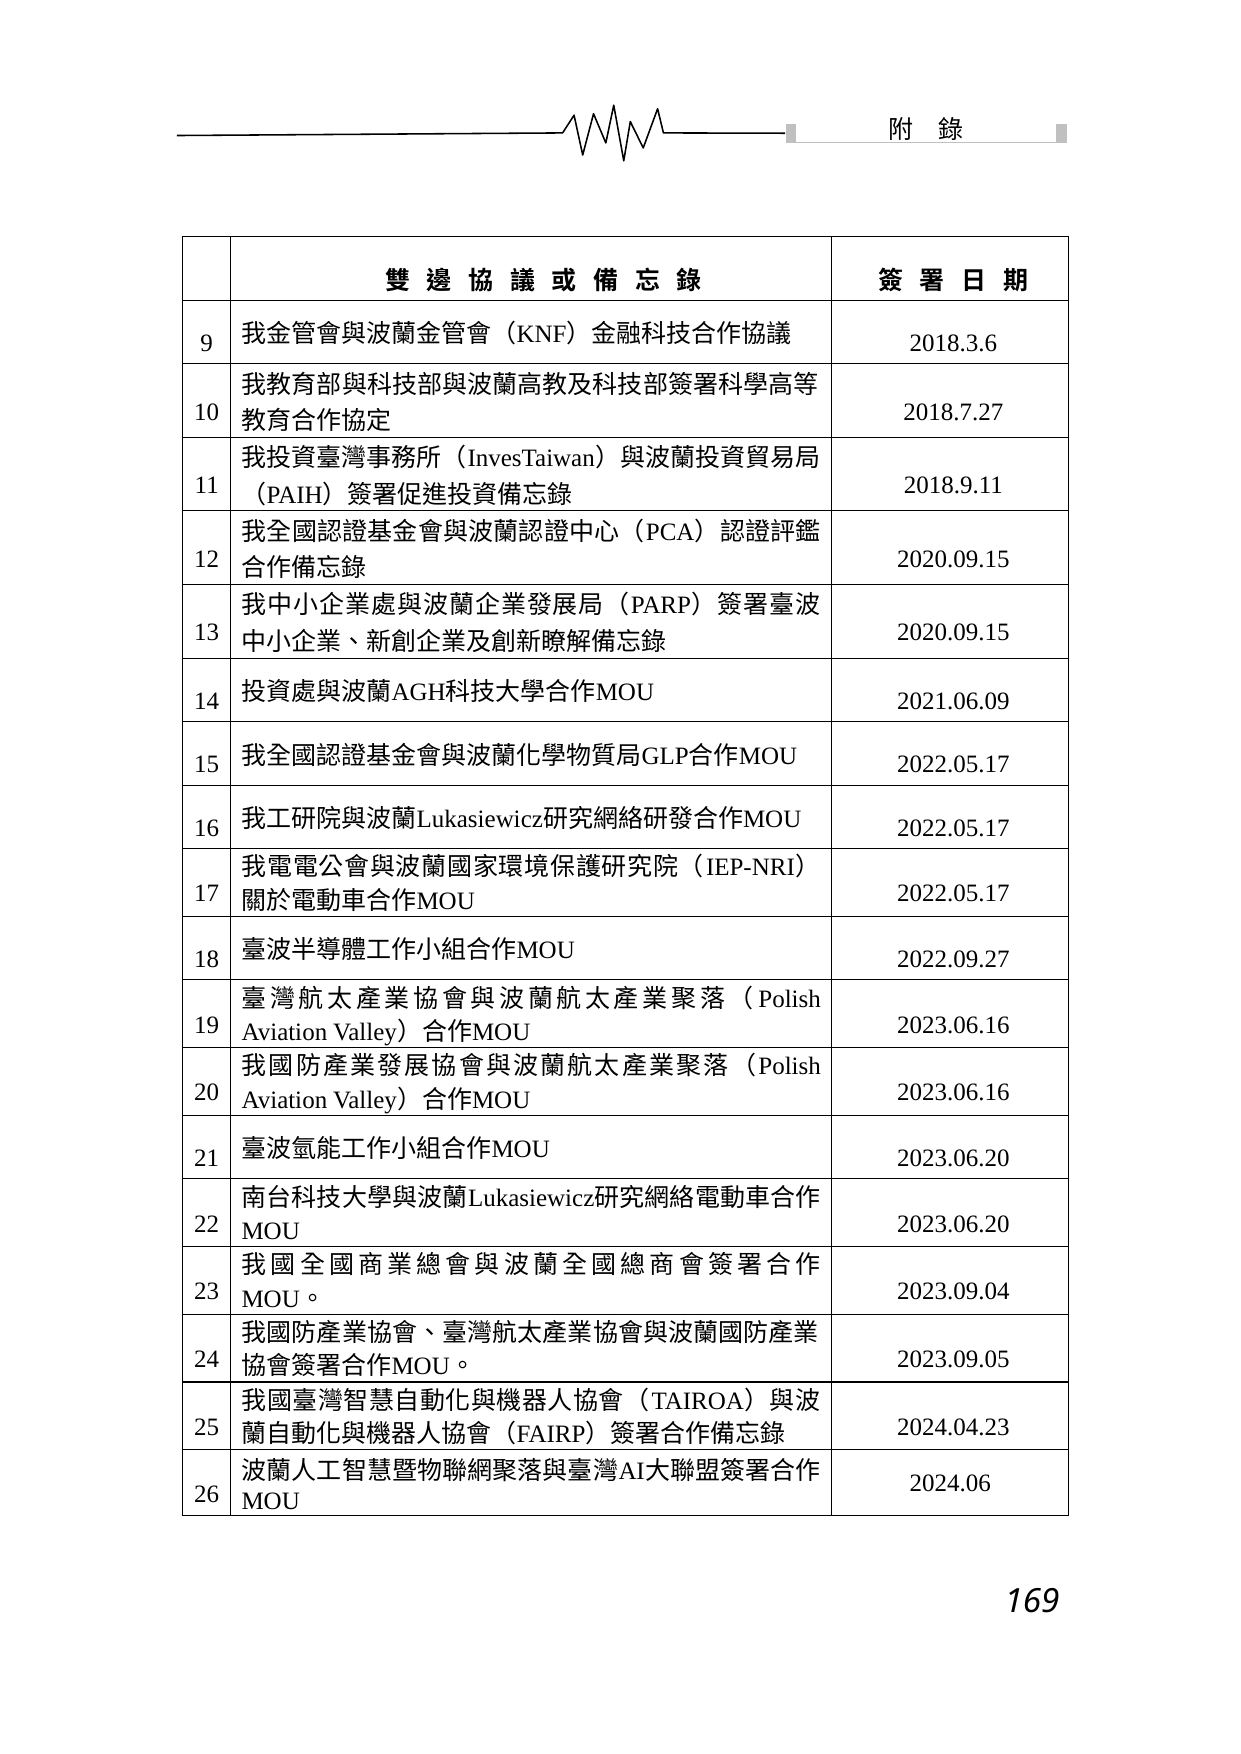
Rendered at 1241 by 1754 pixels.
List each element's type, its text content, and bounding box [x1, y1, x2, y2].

table_cell 我國防產業發展協會與波蘭航太產業聚落（Polish Aviation Valley）合作MOU [231, 1048, 831, 1115]
table_cell 2024.06 [832, 1450, 1068, 1515]
table_cell 24 [183, 1315, 230, 1381]
table_cell 我教育部與科技部與波蘭高教及科技部簽署科學高等教育合作協定 [231, 364, 831, 437]
table_cell 2018.9.11 [832, 438, 1068, 510]
table_cell 15 [183, 722, 230, 784]
table_cell 我國臺灣智慧自動化與機器人協會（TAIROA）與波蘭自動化與機器人協會（FAIRP）簽署合作備忘錄 [231, 1383, 831, 1449]
table_cell 19 [183, 980, 230, 1047]
table_cell 我全國認證基金會與波蘭化學物質局GLP合作MOU [231, 722, 831, 784]
table_cell 我中小企業處與波蘭企業發展局（PARP）簽署臺波中小企業、新創企業及創新瞭解備忘錄 [231, 585, 831, 657]
table_cell 我國防產業協會、臺灣航太產業協會與波蘭國防產業協會簽署合作MOU。 [231, 1315, 831, 1381]
table_cell 2024.04.23 [832, 1383, 1068, 1449]
table_header 雙邊協議或備忘錄 [231, 237, 831, 300]
table_cell 17 [183, 849, 230, 916]
table_cell 2022.09.27 [832, 917, 1068, 979]
table_cell 14 [183, 659, 230, 721]
table_cell 18 [183, 917, 230, 979]
table_cell 11 [183, 438, 230, 510]
table_cell 我全國認證基金會與波蘭認證中心（PCA）認證評鑑合作備忘錄 [231, 511, 831, 584]
table_cell 22 [183, 1179, 230, 1246]
table_cell 2022.05.17 [832, 786, 1068, 848]
table_cell 我投資臺灣事務所（InvesTaiwan）與波蘭投資貿易局（PAIH）簽署促進投資備忘錄 [231, 438, 831, 510]
table_cell 23 [183, 1247, 230, 1314]
table_cell 12 [183, 511, 230, 584]
table_cell 臺波半導體工作小組合作MOU [231, 917, 831, 979]
table_cell 9 [183, 301, 230, 363]
table_cell 2018.3.6 [832, 301, 1068, 363]
table_cell 13 [183, 585, 230, 657]
table_cell 2023.09.04 [832, 1247, 1068, 1314]
table_cell 臺波氫能工作小組合作MOU [231, 1116, 831, 1178]
table_cell 10 [183, 364, 230, 437]
table_cell 2020.09.15 [832, 585, 1068, 657]
table_cell 2020.09.15 [832, 511, 1068, 584]
table_cell 投資處與波蘭AGH科技大學合作MOU [231, 659, 831, 721]
table_cell 2022.05.17 [832, 849, 1068, 916]
table_cell 我金管會與波蘭金管會（KNF）金融科技合作協議 [231, 301, 831, 363]
table_cell 2023.09.05 [832, 1315, 1068, 1381]
table_cell 25 [183, 1383, 230, 1449]
table_cell 我工研院與波蘭Lukasiewicz研究網絡研發合作MOU [231, 786, 831, 848]
table_cell 26 [183, 1450, 230, 1515]
table_cell 2023.06.16 [832, 980, 1068, 1047]
table_cell 2023.06.20 [832, 1116, 1068, 1178]
table_cell 2022.05.17 [832, 722, 1068, 784]
table_header 簽署日期 [832, 237, 1068, 300]
table_cell 我電電公會與波蘭國家環境保護研究院（IEP-NRI）關於電動車合作MOU [231, 849, 831, 916]
table_cell 臺灣航太產業協會與波蘭航太產業聚落（Polish Aviation Valley）合作MOU [231, 980, 831, 1047]
table_cell 2021.06.09 [832, 659, 1068, 721]
table_header [183, 237, 230, 300]
table_cell 2018.7.27 [832, 364, 1068, 437]
table_cell 20 [183, 1048, 230, 1115]
table_cell 我國全國商業總會與波蘭全國總商會簽署合作MOU。 [231, 1247, 831, 1314]
table_cell 16 [183, 786, 230, 848]
table_cell 南台科技大學與波蘭Lukasiewicz研究網絡電動車合作MOU [231, 1179, 831, 1246]
table_cell 2023.06.16 [832, 1048, 1068, 1115]
table_cell 波蘭人工智慧暨物聯網聚落與臺灣AI大聯盟簽署合作MOU [231, 1450, 831, 1515]
table_cell 21 [183, 1116, 230, 1178]
table_cell 2023.06.20 [832, 1179, 1068, 1246]
